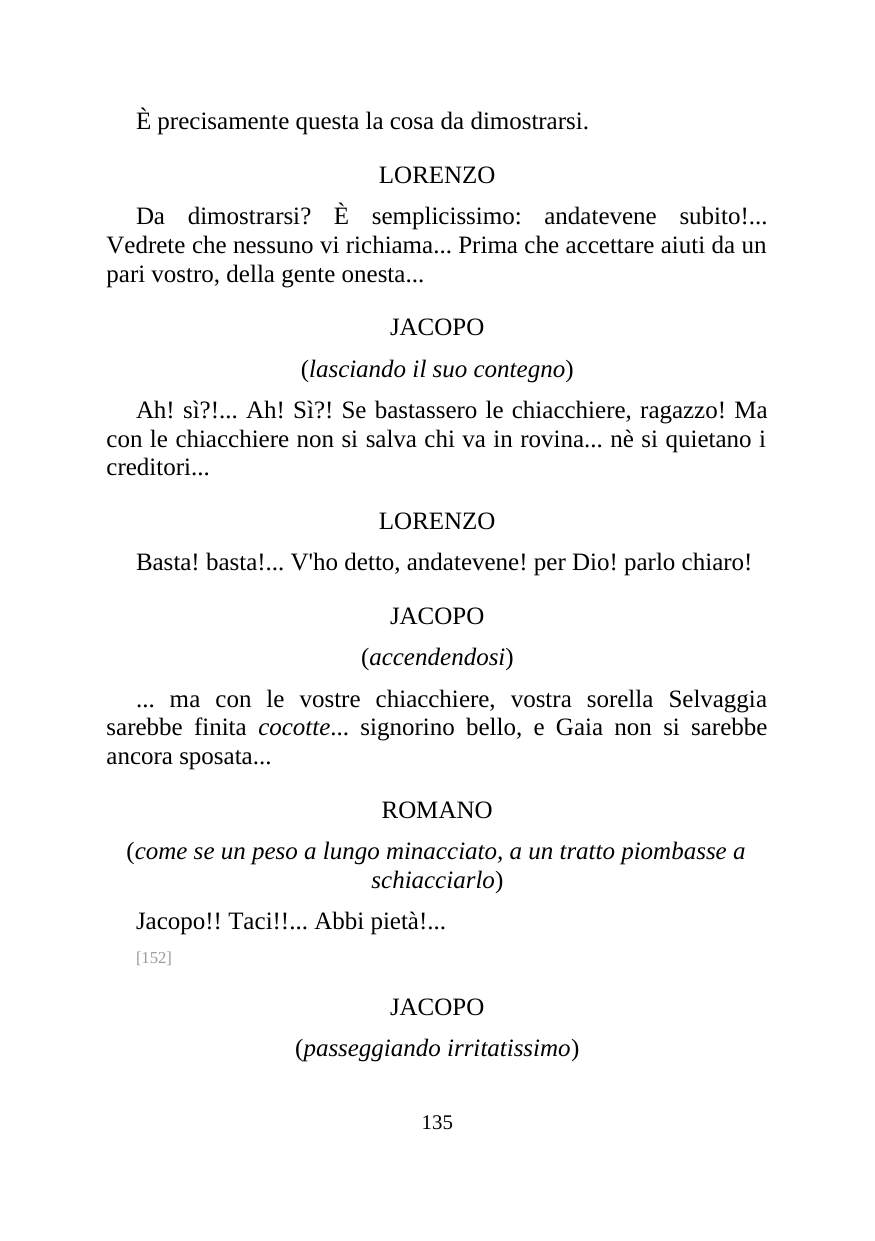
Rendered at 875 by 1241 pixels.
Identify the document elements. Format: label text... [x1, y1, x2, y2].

text (lasciando il suo contegno) [106, 354, 768, 382]
text [152] [106, 947, 768, 967]
text Da dimostrarsi? È semplicissimo: andatevene subito!... Vedrete che nessuno vi richiama... Prima che accettare aiuti da un pari vostro, della gente onesta... [106, 201, 768, 287]
text JACOPO [106, 992, 768, 1020]
text Jacopo!! Taci!!... Abbi pietà!... [106, 906, 768, 935]
text (come se un peso a lungo minacciato, a un tratto piombasse a schiacciarlo) [106, 836, 768, 894]
text ROMANO [106, 795, 768, 824]
text JACOPO [106, 601, 768, 630]
text È precisamente questa la cosa da dimostrarsi. [106, 106, 768, 135]
text Basta! basta!... V'ho detto, andatevene! per Dio! parlo chiaro! [106, 547, 768, 576]
text JACOPO [106, 312, 768, 341]
text Ah! sì?!... Ah! Sì?! Se bastassero le chiacchiere, ragazzo! Ma con le chiacchiere non si salva chi va in rovina... nè si quietano i creditori... [106, 395, 768, 481]
text LORENZO [106, 160, 768, 189]
text (passeggiando irritatissimo) [106, 1033, 768, 1062]
text (accendendosi) [106, 642, 768, 671]
text ... ma con le vostre chiacchiere, vostra sorella Selvaggia sarebbe finita cocotte... signorino bello, e Gaia non si sarebbe ancora sposata... [106, 684, 768, 770]
text LORENZO [106, 506, 768, 535]
